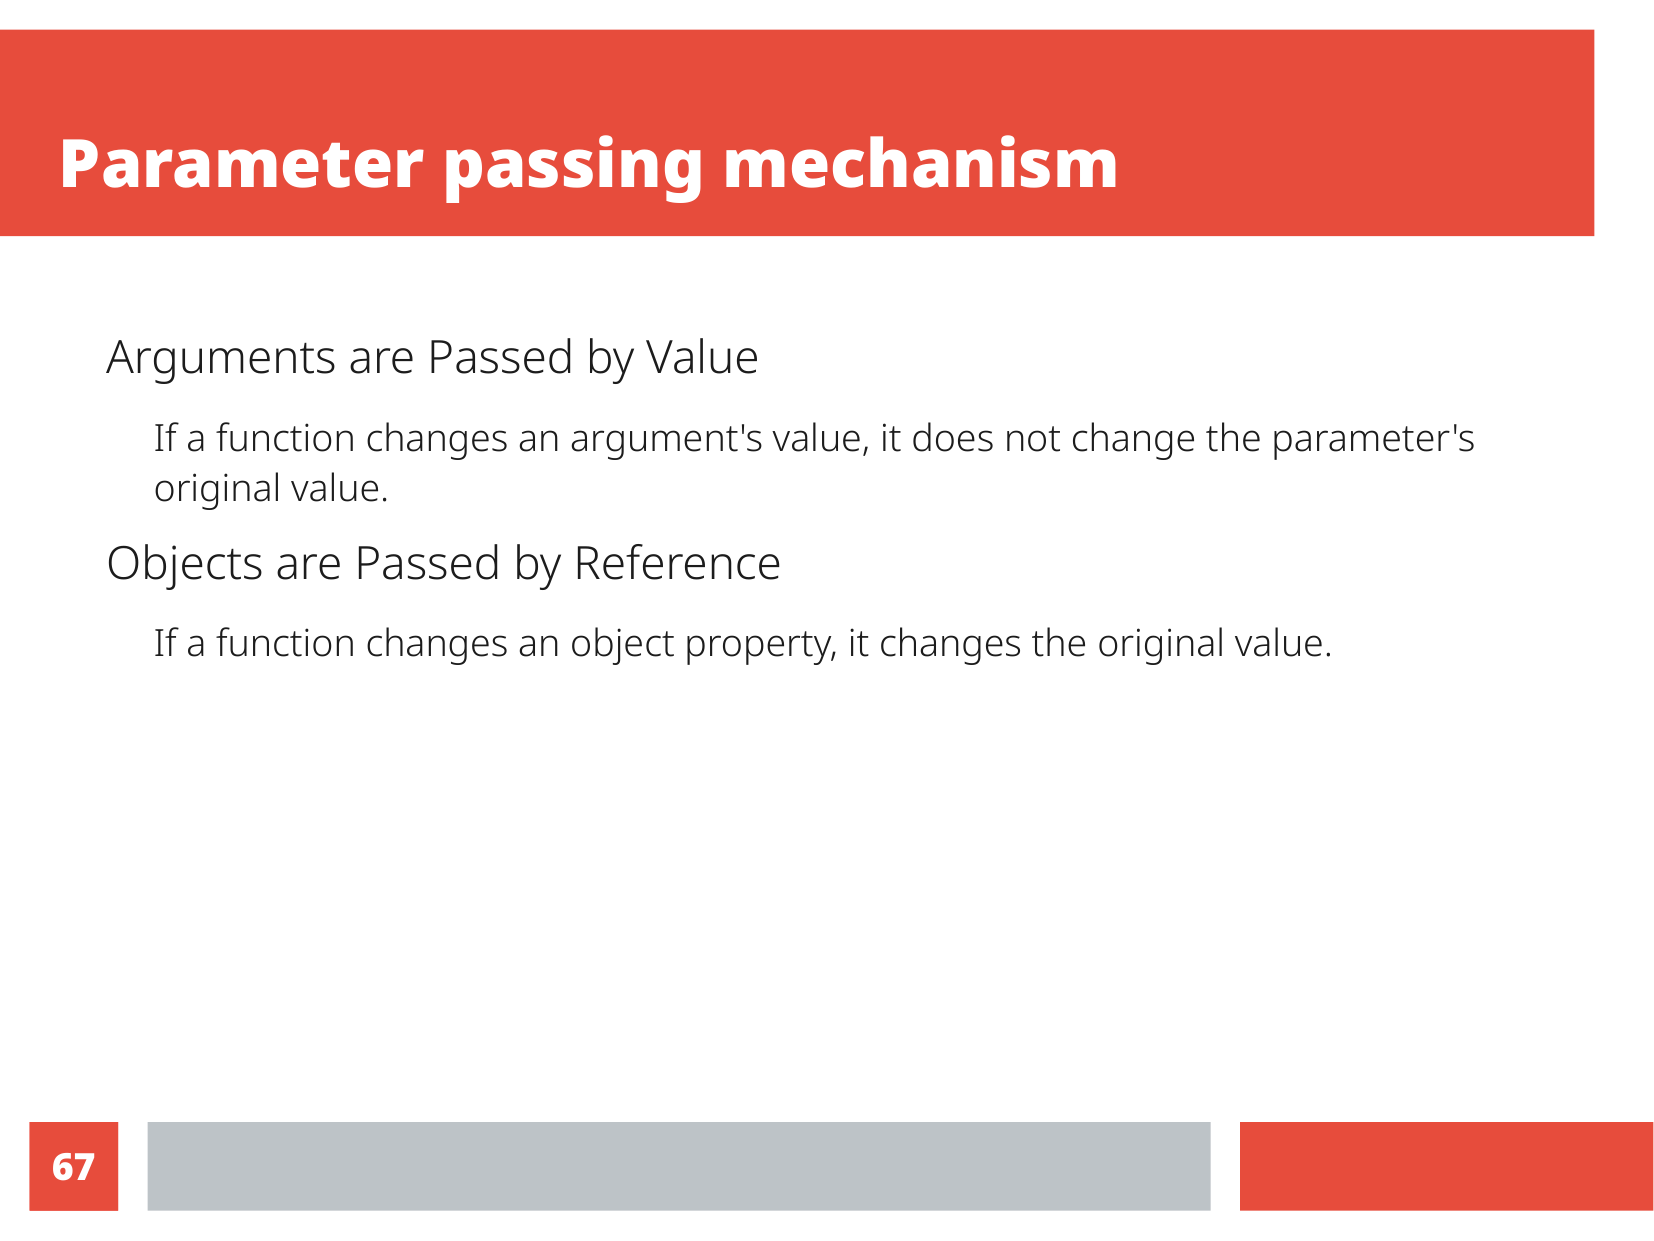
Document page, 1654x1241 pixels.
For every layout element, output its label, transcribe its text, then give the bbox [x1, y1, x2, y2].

title Parameter passing mechanism [59, 59, 1595, 207]
list Arguments are Passed by Value If a function changes an argument's value, it does not change the parameter's original value. Objects are Passed by Reference If a function changes an object property, it changes the original value. [59, 324, 1565, 1093]
